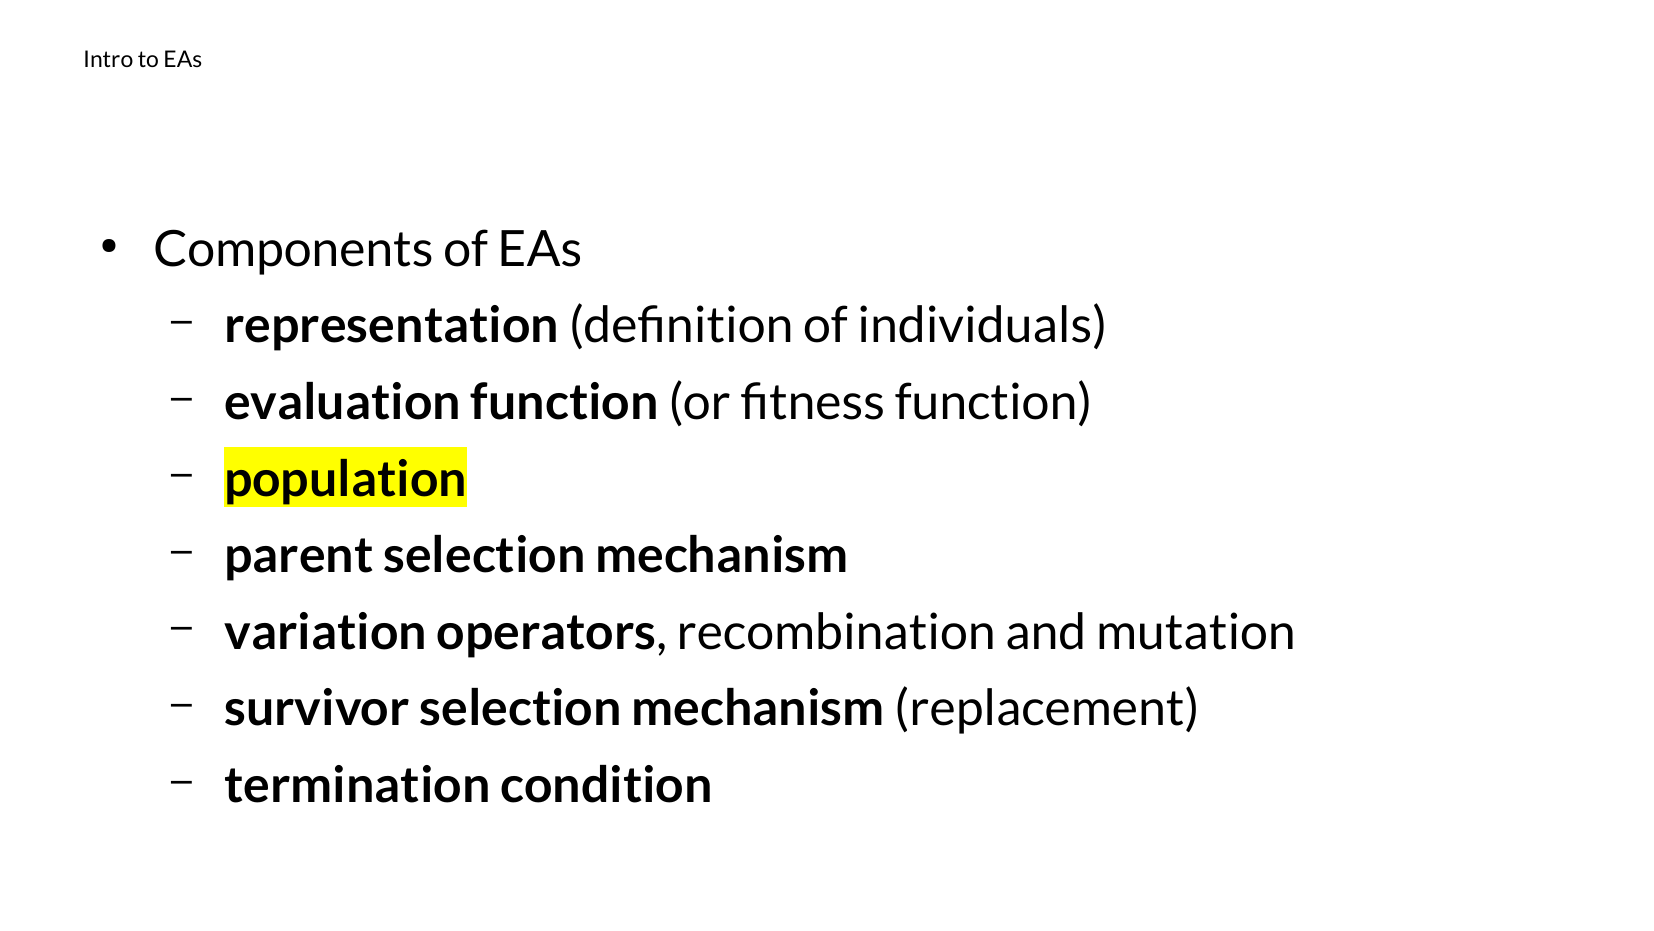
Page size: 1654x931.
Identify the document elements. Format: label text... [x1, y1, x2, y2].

title Intro to EAs [83, 0, 1571, 119]
list Components of EAs representation (definition of individuals) evaluation function (or fitness function) population parent selection mechanism variation operators, recombination and mutation survivor selection mechanism (replacement) termination condition [82, 217, 1571, 839]
